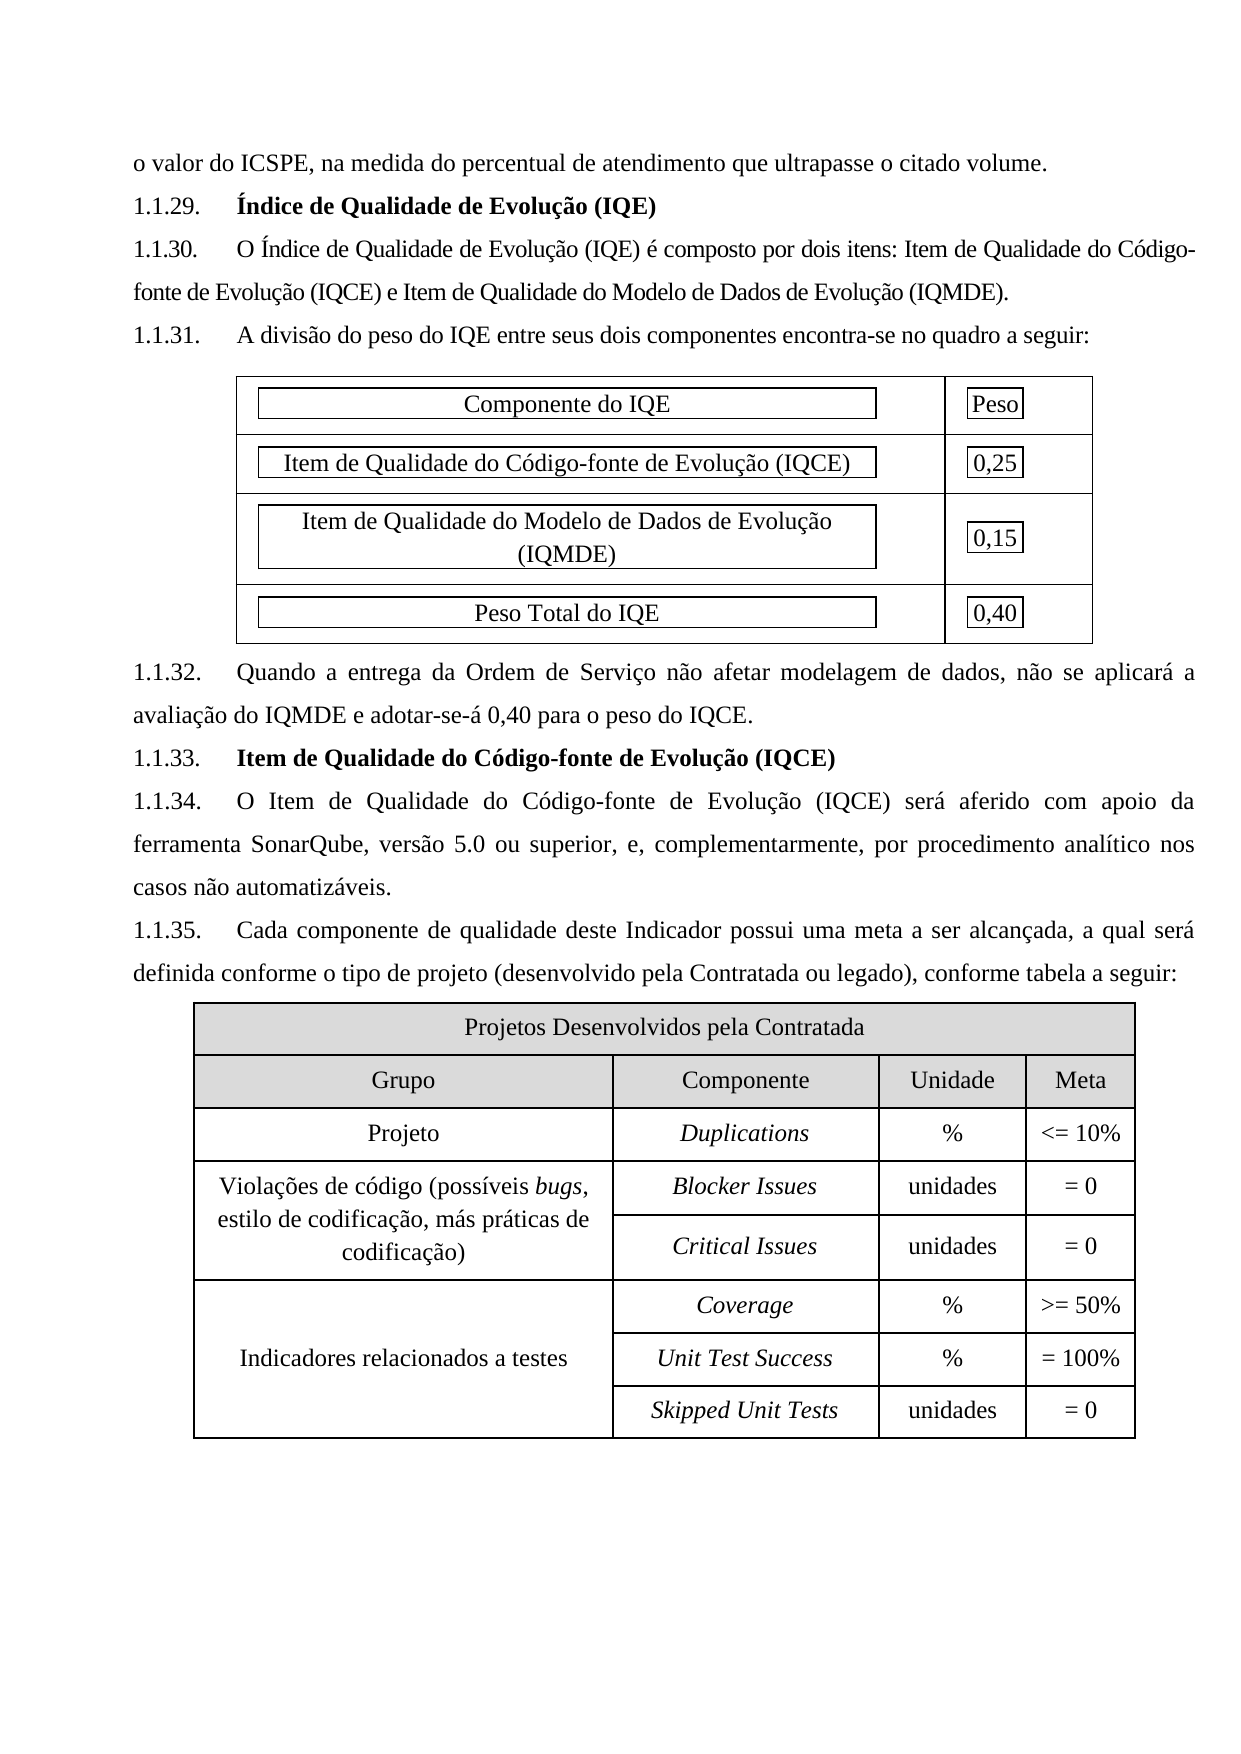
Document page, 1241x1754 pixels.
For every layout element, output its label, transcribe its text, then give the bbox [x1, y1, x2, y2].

table_header Componente do IQE [237, 377, 944, 434]
table_cell 0,15 [946, 494, 1092, 584]
table_cell % [880, 1334, 1025, 1384]
table_cell = 0 [1027, 1387, 1134, 1437]
table_header Peso [946, 377, 1092, 434]
list Cada componente de qualidade deste Indicador possui uma meta a ser alcançada, a qual será definida conforme o tipo de projeto (desenvolvido pela Contratada ou legado), conforme tabela a seguir: [133, 915, 1196, 987]
table_cell <= 10% [1027, 1109, 1134, 1160]
list O Índice de Qualidade de Evolução (IQE) é composto por dois itens: Item de Qualidade do Código-fonte de Evolução (IQCE) e Item de Qualidade do Modelo de Dados de Evolução (IQMDE). [133, 234, 1196, 306]
list A divisão do peso do IQE entre seus dois componentes encontra-se no quadro a seguir: [133, 320, 1196, 349]
list Quando a entrega da Ordem de Serviço não afetar modelagem de dados, não se aplicará a avaliação do IQMDE e adotar-se-á 0,40 para o peso do IQCE. [133, 657, 1196, 728]
table_cell Skipped Unit Tests [614, 1387, 878, 1437]
table_cell = 0 [1027, 1216, 1134, 1279]
list O Item de Qualidade do Código-fonte de Evolução (IQCE) será aferido com apoio da ferramenta SonarQube, versão 5.0 ou superior, e, complementarmente, por procedimento analítico nos casos não automatizáveis. [133, 786, 1196, 901]
table_cell unidades [880, 1216, 1025, 1279]
list Índice de Qualidade de Evolução (IQE) [133, 191, 1196, 219]
table_cell Peso Total do IQE [237, 585, 944, 643]
table_cell Componente [614, 1056, 878, 1107]
table_cell >= 50% [1027, 1281, 1134, 1332]
table_cell unidades [880, 1162, 1025, 1214]
table_cell Unit Test Success [614, 1334, 878, 1384]
table_cell Coverage [614, 1281, 878, 1332]
table_cell 0,25 [946, 435, 1092, 493]
table_cell % [880, 1109, 1025, 1160]
list o valor do ICSPE, na medida do percentual de atendimento que ultrapasse o citado volume. [133, 148, 1196, 176]
table_header Projetos Desenvolvidos pela Contratada [195, 1004, 1134, 1054]
table_cell unidades [880, 1387, 1025, 1437]
table_cell Violações de código (possíveis bugs, estilo de codificação, más práticas de codificação) [195, 1162, 612, 1279]
table_cell Duplications [614, 1109, 878, 1160]
table_cell % [880, 1281, 1025, 1332]
table_cell = 0 [1027, 1162, 1134, 1214]
table_cell Grupo [195, 1056, 612, 1107]
table_cell 0,40 [946, 585, 1092, 643]
table_cell = 100% [1027, 1334, 1134, 1384]
table_cell Item de Qualidade do Modelo de Dados de Evolução (IQMDE) [237, 494, 944, 584]
table_cell Item de Qualidade do Código-fonte de Evolução (IQCE) [237, 435, 944, 493]
table_cell Critical Issues [614, 1216, 878, 1279]
table_cell Blocker Issues [614, 1162, 878, 1214]
table_cell Unidade [880, 1056, 1025, 1107]
table_cell Projeto [195, 1109, 612, 1160]
table_cell Meta [1027, 1056, 1134, 1107]
list Item de Qualidade do Código-fonte de Evolução (IQCE) [133, 743, 1196, 772]
table_cell Indicadores relacionados a testes [195, 1281, 612, 1437]
